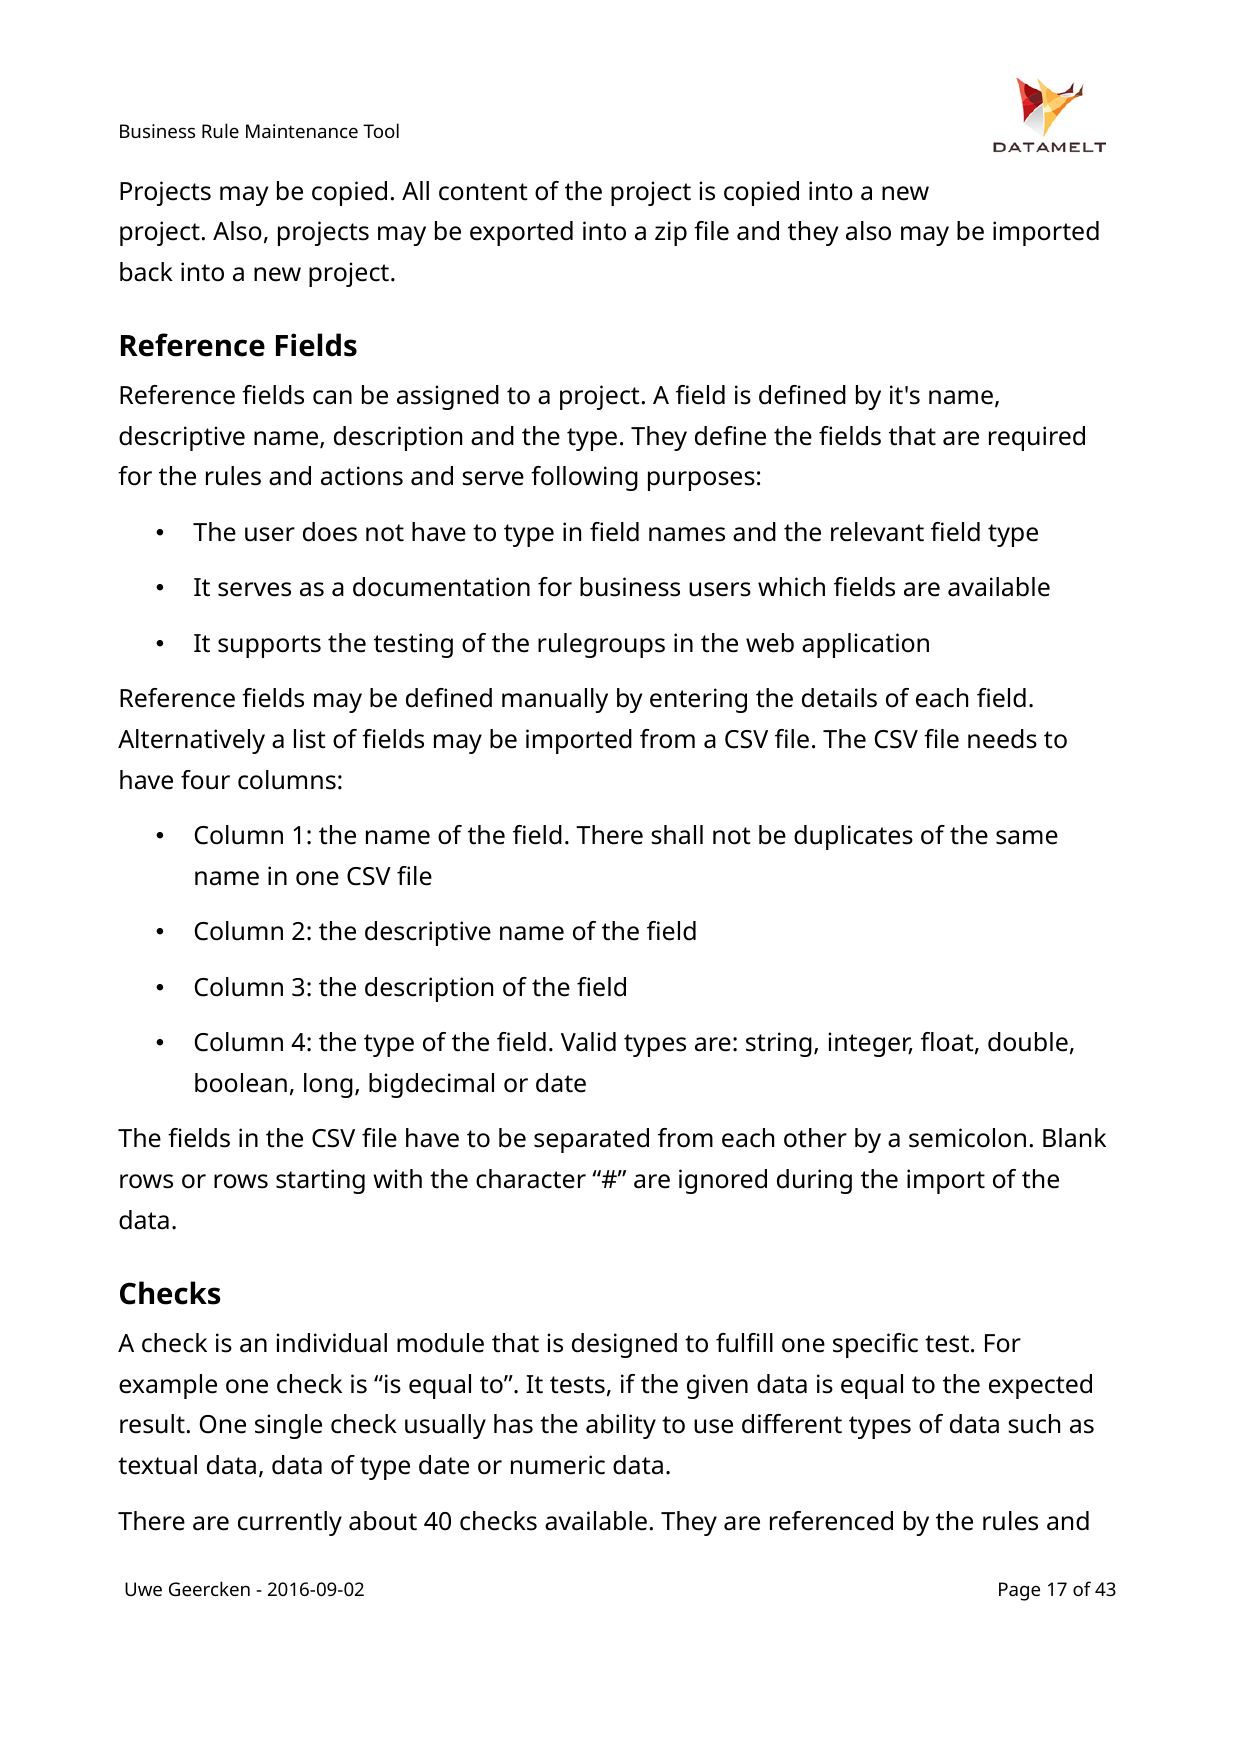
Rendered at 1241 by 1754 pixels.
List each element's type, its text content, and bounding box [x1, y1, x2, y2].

subtitle Reference Fields [118, 325, 1122, 365]
text There are currently about 40 checks available. They are referenced by the rules and [118, 1503, 1122, 1537]
list It supports the testing of the rulegroups in the web application [156, 625, 1122, 659]
list Column 2: the descriptive name of the field [156, 914, 1122, 948]
list Column 3: the description of the field [156, 969, 1122, 1003]
text A check is an individual module that is designed to fulfill one specific test. For example one check is “is equal to”. It tests, if the given data is equal to the expected result. One single check usually has the ability to use different types of data such as textual data, data of type date or numeric data. [118, 1325, 1122, 1482]
list Column 1: the name of the field. There shall not be duplicates of the same name in one CSV file [156, 818, 1122, 893]
picture [992, 69, 1107, 160]
list The user does not have to type in field names and the relevant field type [156, 514, 1122, 548]
text Reference fields may be defined manually by entering the details of each field. Alternatively a list of fields may be imported from a CSV file. The CSV file needs to have four columns: [118, 681, 1122, 796]
subtitle Checks [118, 1273, 1122, 1313]
text The fields in the CSV file have to be separated from each other by a semicolon. Blank rows or rows starting with the character “#” are ignored during the import of the data. [118, 1121, 1122, 1237]
text Reference fields can be assigned to a project. A field is defined by it's name, descriptive name, description and the type. They define the fields that are required for the rules and actions and serve following purposes: [118, 377, 1122, 493]
text Projects may be copied. All content of the project is copied into a new project. Also, projects may be exported into a zip file and they also may be imported back into a new project. [118, 173, 1122, 289]
list It serves as a documentation for business users which fields are available [156, 570, 1122, 604]
list Column 4: the type of the field. Valid types are: string, integer, float, double, boolean, long, bigdecimal or date [156, 1025, 1122, 1100]
